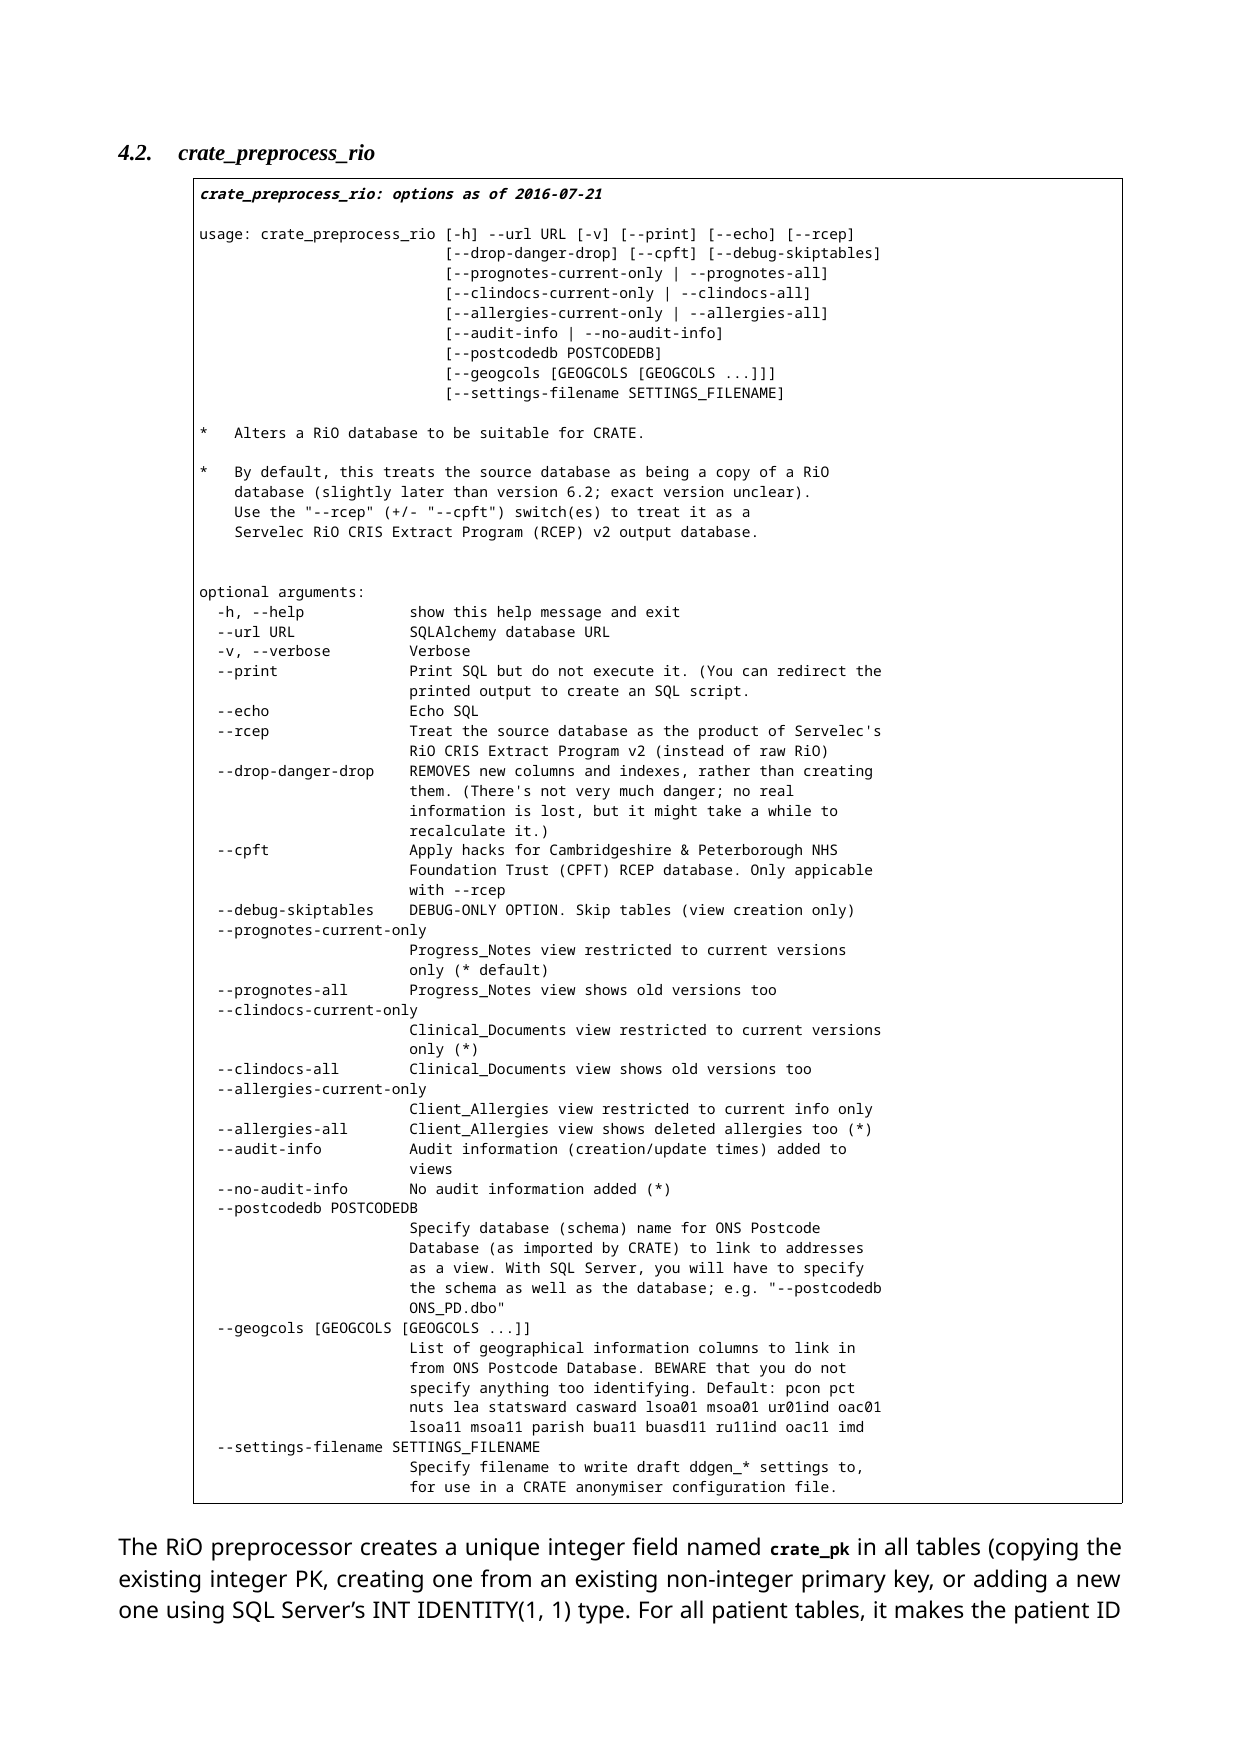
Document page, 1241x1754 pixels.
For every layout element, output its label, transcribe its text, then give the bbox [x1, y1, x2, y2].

text The RiO preprocessor creates a unique integer field named crate_pk in all tables (copying the existing integer PK, creating one from an existing non-integer primary key, or adding a new one using SQL Server’s INT IDENTITY(1, 1) type. For all patient tables, it makes the patient ID [118, 1531, 1122, 1625]
subtitle crate_preprocess_rio [118, 139, 1122, 165]
table_header crate_preprocess_rio: options as of 2016-07-21 usage: crate_preprocess_rio [-h] --url URL [-v] [--print] [--echo] [--rcep] [--drop-danger-drop] [--cpft] [--debug-skiptables] [--prognotes-current-only | --prognotes-all] [--clindocs-current-only | --clindocs-all] [--allergies-current-only | --allergies-all] [--audit-info | --no-audit-info] [--postcodedb POSTCODEDB] [--geogcols [GEOGCOLS [GEOGCOLS ...]]] [--settings-filename SETTINGS_FILENAME] * Alters a RiO database to be suitable for CRATE. * By default, this treats the source database as being a copy of a RiO database (slightly later than version 6.2; exact version unclear). Use the "--rcep" (+/- "--cpft") switch(es) to treat it as a Servelec RiO CRIS Extract Program (RCEP) v2 output database. optional arguments: -h, --help show this help message and exit --url URL SQLAlchemy database URL -v, --verbose Verbose --print Print SQL but do not execute it. (You can redirect the printed output to create an SQL script. --echo Echo SQL --rcep Treat the source database as the product of Servelec's RiO CRIS Extract Program v2 (instead of raw RiO) --drop-danger-drop REMOVES new columns and indexes, rather than creating them. (There's not very much danger; no real information is lost, but it might take a while to recalculate it.) --cpft Apply hacks for Cambridgeshire & Peterborough NHS Foundation Trust (CPFT) RCEP database. Only appicable with --rcep --debug-skiptables DEBUG-ONLY OPTION. Skip tables (view creation only) --prognotes-current-only Progress_Notes view restricted to current versions only (* default) --prognotes-all Progress_Notes view shows old versions too --clindocs-current-only Clinical_Documents view restricted to current versions only (*) --clindocs-all Clinical_Documents view shows old versions too --allergies-current-only Client_Allergies view restricted to current info only --allergies-all Client_Allergies view shows deleted allergies too (*) --audit-info Audit information (creation/update times) added to views --no-audit-info No audit information added (*) --postcodedb POSTCODEDB Specify database (schema) name for ONS Postcode Database (as imported by CRATE) to link to addresses as a view. With SQL Server, you will have to specify the schema as well as the database; e.g. "--postcodedb ONS_PD.dbo" --geogcols [GEOGCOLS [GEOGCOLS ...]] List of geographical information columns to link in from ONS Postcode Database. BEWARE that you do not specify anything too identifying. Default: pcon pct nuts lea statsward casward lsoa01 msoa01 ur01ind oac01 lsoa11 msoa11 parish bua11 buasd11 ru11ind oac11 imd --settings-filename SETTINGS_FILENAME Specify filename to write draft ddgen_* settings to, for use in a CRATE anonymiser configuration file. [194, 179, 1122, 1502]
